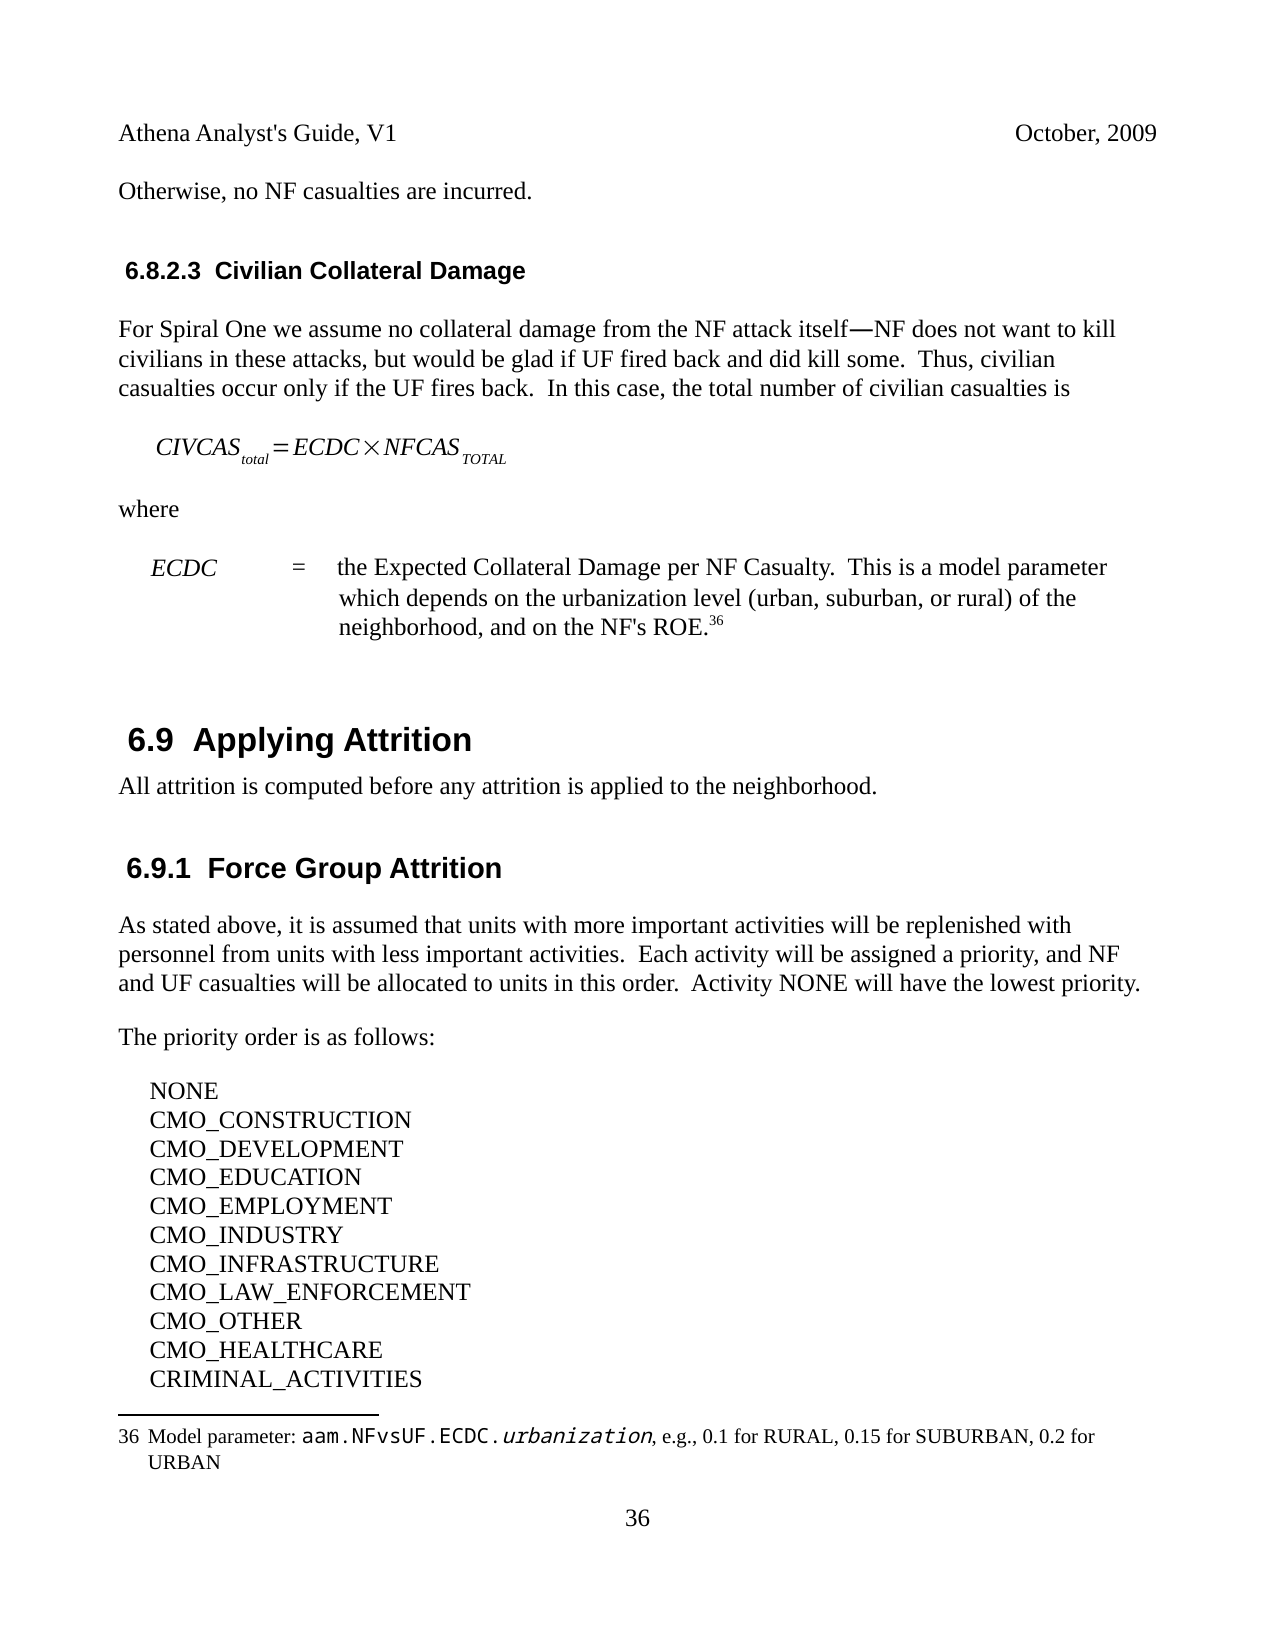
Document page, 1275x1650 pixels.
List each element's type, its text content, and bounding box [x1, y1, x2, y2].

text Model parameter: aam.NFvsUF.ECDC.urbanization, e.g., 0.1 for RURAL, 0.15 for SUBURBAN, 0.2 for URBAN [118, 1421, 1157, 1474]
subtitle Force Group Attrition [118, 851, 1157, 884]
subtitle Applying Attrition [118, 720, 1157, 759]
text CMO_LAW_ENFORCEMENT [149, 1277, 1157, 1306]
text CMO_CONSTRUCTION [149, 1105, 1157, 1134]
text CMO_DEVELOPMENT [149, 1134, 1157, 1162]
text CMO_EDUCATION [149, 1162, 1157, 1191]
text NONE [149, 1076, 1157, 1105]
text CRIMINAL_ACTIVITIES [149, 1364, 1157, 1392]
text = the Expected Collateral Damage per NF Casualty. This is a model parameter which depends on the urbanization level (urban, suburban, or rural) of the neighborhood, and on the NF's ROE. [149, 549, 1157, 641]
text For Spiral One we assume no collateral damage from the NF attack itself—NF does not want to kill civilians in these attacks, but would be glad if UF fired back and did kill some. Thus, civilian casualties occur only if the UF fires back. In this case, the total number of civilian casualties is [118, 310, 1157, 402]
text As stated above, it is assumed that units with more important activities will be replenished with personnel from units with less important activities. Each activity will be assigned a priority, and NF and UF casualties will be allocated to units in this order. Activity NONE will have the lowest priority. [118, 910, 1157, 996]
text The priority order is as follows: [118, 1022, 1157, 1051]
text Otherwise, no NF casualties are incurred. [118, 176, 1157, 205]
subtitle Civilian Collateral Damage [118, 256, 1157, 285]
text CMO_INDUSTRY [149, 1220, 1157, 1249]
text CMO_HEALTHCARE [149, 1335, 1157, 1364]
text where [118, 494, 1157, 523]
text CMO_EMPLOYMENT [149, 1191, 1157, 1220]
text All attrition is computed before any attrition is applied to the neighborhood. [118, 771, 1157, 800]
text CMO_INFRASTRUCTURE [149, 1249, 1157, 1277]
text CMO_OTHER [149, 1306, 1157, 1335]
